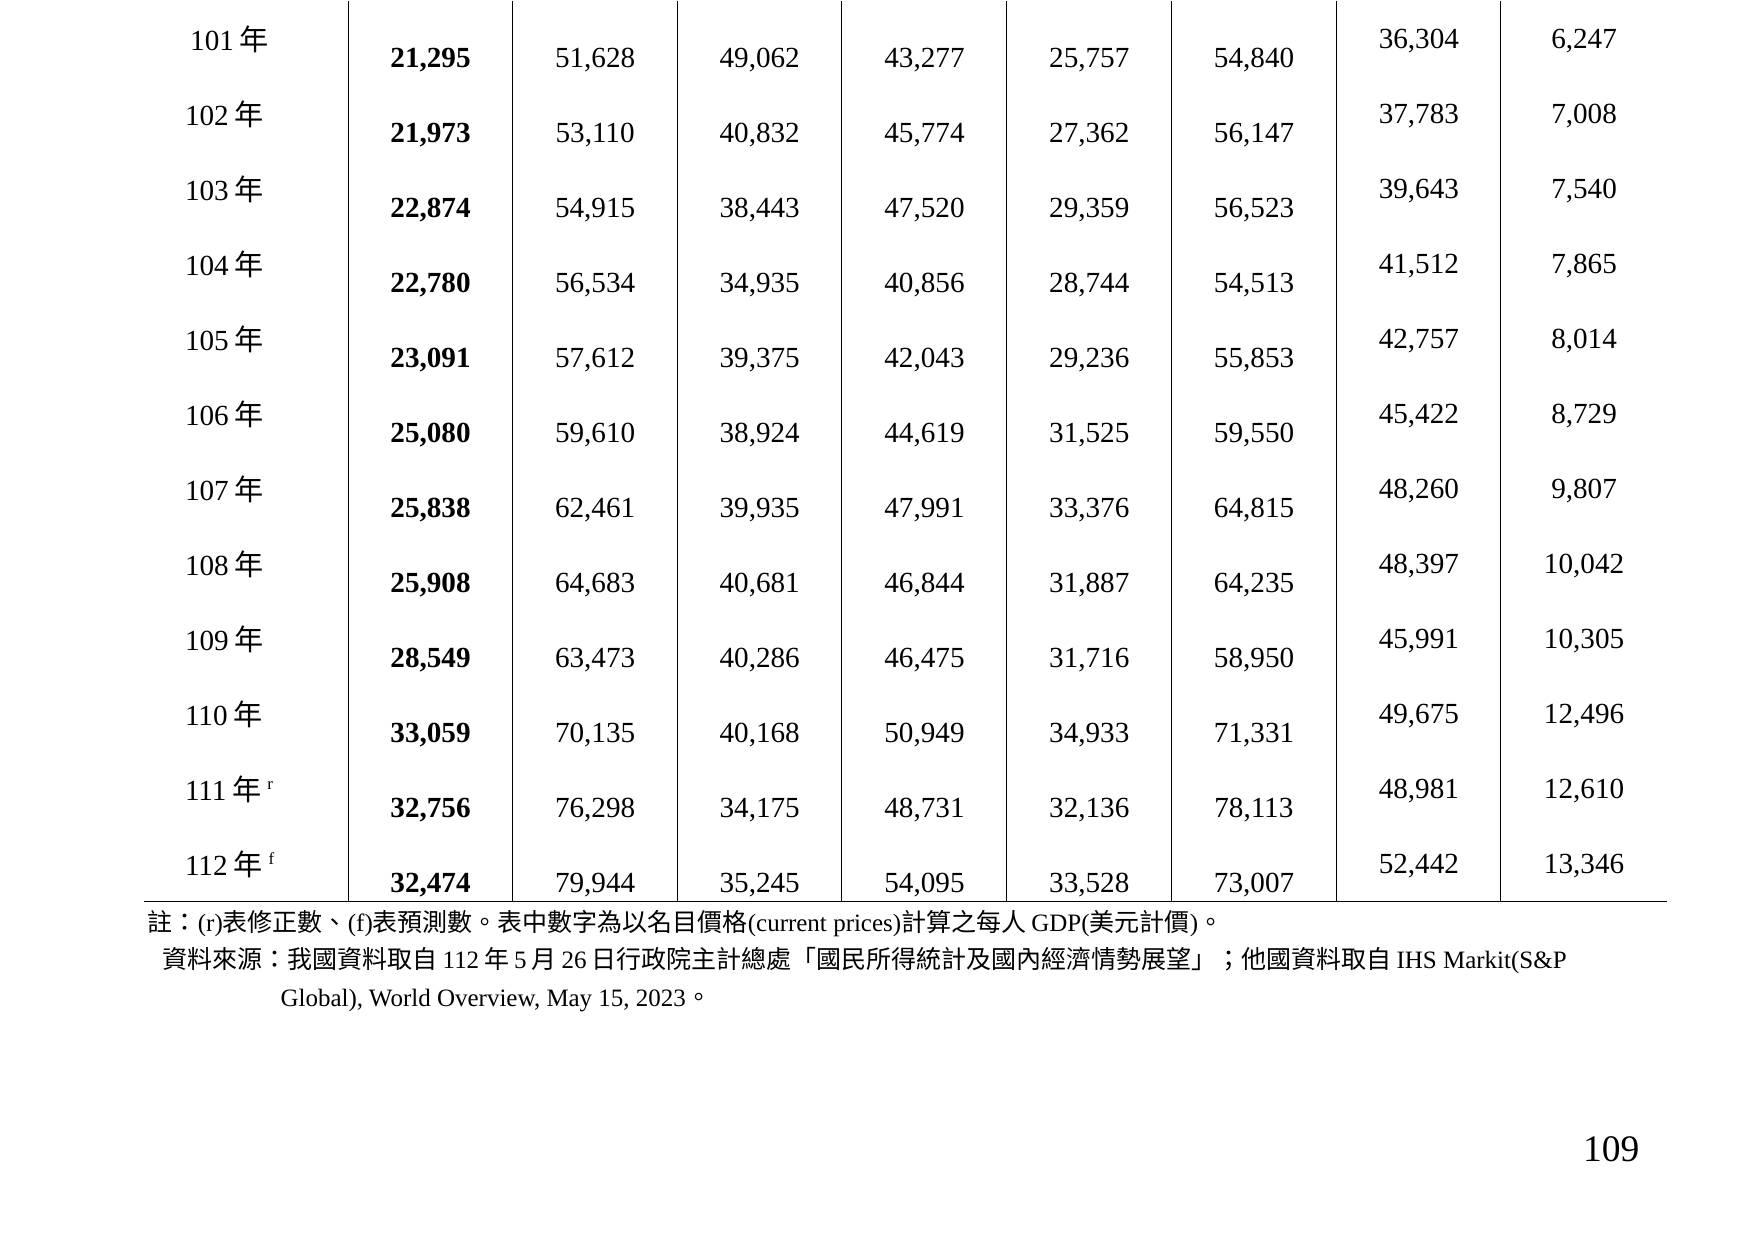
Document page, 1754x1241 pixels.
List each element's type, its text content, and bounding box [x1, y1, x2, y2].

table_cell 28,549 [349, 601, 512, 676]
table_cell 29,359 [1007, 151, 1171, 226]
table_cell 73,007 [1172, 826, 1336, 901]
table_cell 50,949 [842, 676, 1006, 751]
table_cell 22,874 [349, 151, 512, 226]
table_cell 10,305 [1501, 601, 1667, 676]
table_cell 40,681 [678, 526, 841, 601]
table_cell 71,331 [1172, 676, 1336, 751]
table_cell 51,628 [513, 1, 677, 76]
table_cell 107年 [144, 451, 348, 526]
table_cell 112年f [144, 826, 348, 901]
table_cell 106年 [144, 376, 348, 451]
table_cell 42,757 [1337, 301, 1500, 376]
table_cell 43,277 [842, 1, 1006, 76]
table_cell 39,375 [678, 301, 841, 376]
table_cell 36,304 [1337, 1, 1500, 76]
table_cell 54,513 [1172, 226, 1336, 301]
table_cell 38,443 [678, 151, 841, 226]
table_cell 34,175 [678, 751, 841, 826]
table_cell 21,973 [349, 76, 512, 151]
table_cell 103年 [144, 151, 348, 226]
table_cell 25,908 [349, 526, 512, 601]
table_cell 46,475 [842, 601, 1006, 676]
table_cell 110年 [144, 676, 348, 751]
table_cell 13,346 [1501, 826, 1667, 901]
table_cell 21,295 [349, 1, 512, 76]
table_cell 56,534 [513, 226, 677, 301]
table_cell 31,887 [1007, 526, 1171, 601]
table_cell 70,135 [513, 676, 677, 751]
table_cell 48,397 [1337, 526, 1500, 601]
table_cell 53,110 [513, 76, 677, 151]
table_cell 33,059 [349, 676, 512, 751]
text 資料來源：我國資料取自112年5月26日行政院主計總處「國民所得統計及國內經濟情勢展望」；他國資料取自IHS Markit(S&P Global), World Overview, May 15, 2023。 [162, 939, 1613, 1014]
table_cell 44,619 [842, 376, 1006, 451]
table_cell 42,043 [842, 301, 1006, 376]
table_cell 40,856 [842, 226, 1006, 301]
table_cell 79,944 [513, 826, 677, 901]
table_cell 101年 [144, 1, 348, 76]
table_cell 39,935 [678, 451, 841, 526]
table_cell 62,461 [513, 451, 677, 526]
table_cell 56,523 [1172, 151, 1336, 226]
table_cell 47,991 [842, 451, 1006, 526]
table_cell 59,610 [513, 376, 677, 451]
table_cell 63,473 [513, 601, 677, 676]
table_cell 8,014 [1501, 301, 1667, 376]
table_cell 105年 [144, 301, 348, 376]
table_cell 49,062 [678, 1, 841, 76]
table_cell 55,853 [1172, 301, 1336, 376]
table_cell 32,136 [1007, 751, 1171, 826]
table_cell 35,245 [678, 826, 841, 901]
table_cell 78,113 [1172, 751, 1336, 826]
table_cell 57,612 [513, 301, 677, 376]
table_cell 108年 [144, 526, 348, 601]
table_cell 49,675 [1337, 676, 1500, 751]
table_cell 109年 [144, 601, 348, 676]
table_cell 54,840 [1172, 1, 1336, 76]
table_cell 45,774 [842, 76, 1006, 151]
table_cell 25,838 [349, 451, 512, 526]
table_cell 76,298 [513, 751, 677, 826]
table_cell 33,528 [1007, 826, 1171, 901]
table_cell 48,260 [1337, 451, 1500, 526]
table_cell 34,935 [678, 226, 841, 301]
table_cell 37,783 [1337, 76, 1500, 151]
table_cell 25,080 [349, 376, 512, 451]
table_cell 23,091 [349, 301, 512, 376]
table_cell 59,550 [1172, 376, 1336, 451]
table_cell 31,525 [1007, 376, 1171, 451]
table_cell 64,815 [1172, 451, 1336, 526]
table_cell 34,933 [1007, 676, 1171, 751]
table_cell 28,744 [1007, 226, 1171, 301]
table_cell 45,422 [1337, 376, 1500, 451]
table_cell 7,540 [1501, 151, 1667, 226]
table_cell 47,520 [842, 151, 1006, 226]
table_cell 111年r [144, 751, 348, 826]
table_cell 10,042 [1501, 526, 1667, 601]
table_cell 46,844 [842, 526, 1006, 601]
table_cell 25,757 [1007, 1, 1171, 76]
table_cell 41,512 [1337, 226, 1500, 301]
table_cell 64,235 [1172, 526, 1336, 601]
table_cell 33,376 [1007, 451, 1171, 526]
table_cell 58,950 [1172, 601, 1336, 676]
table_cell 48,981 [1337, 751, 1500, 826]
text 註：(r)表修正數、(f)表預測數。表中數字為以名目價格(current prices)計算之每人GDP(美元計價)。 [148, 902, 1639, 939]
table_cell 104年 [144, 226, 348, 301]
table_cell 54,095 [842, 826, 1006, 901]
table_cell 40,286 [678, 601, 841, 676]
table_cell 6,247 [1501, 1, 1667, 76]
table_cell 40,168 [678, 676, 841, 751]
table_cell 54,915 [513, 151, 677, 226]
table_cell 39,643 [1337, 151, 1500, 226]
table_cell 7,008 [1501, 76, 1667, 151]
table_cell 56,147 [1172, 76, 1336, 151]
table_cell 32,474 [349, 826, 512, 901]
table_cell 52,442 [1337, 826, 1500, 901]
table_cell 31,716 [1007, 601, 1171, 676]
table_cell 48,731 [842, 751, 1006, 826]
table_cell 7,865 [1501, 226, 1667, 301]
table_cell 27,362 [1007, 76, 1171, 151]
table_cell 8,729 [1501, 376, 1667, 451]
table_cell 12,610 [1501, 751, 1667, 826]
table_cell 38,924 [678, 376, 841, 451]
table_cell 29,236 [1007, 301, 1171, 376]
table_cell 9,807 [1501, 451, 1667, 526]
table_cell 12,496 [1501, 676, 1667, 751]
table_cell 45,991 [1337, 601, 1500, 676]
table_cell 64,683 [513, 526, 677, 601]
table_cell 102年 [144, 76, 348, 151]
table_cell 22,780 [349, 226, 512, 301]
table_cell 32,756 [349, 751, 512, 826]
table_cell 40,832 [678, 76, 841, 151]
